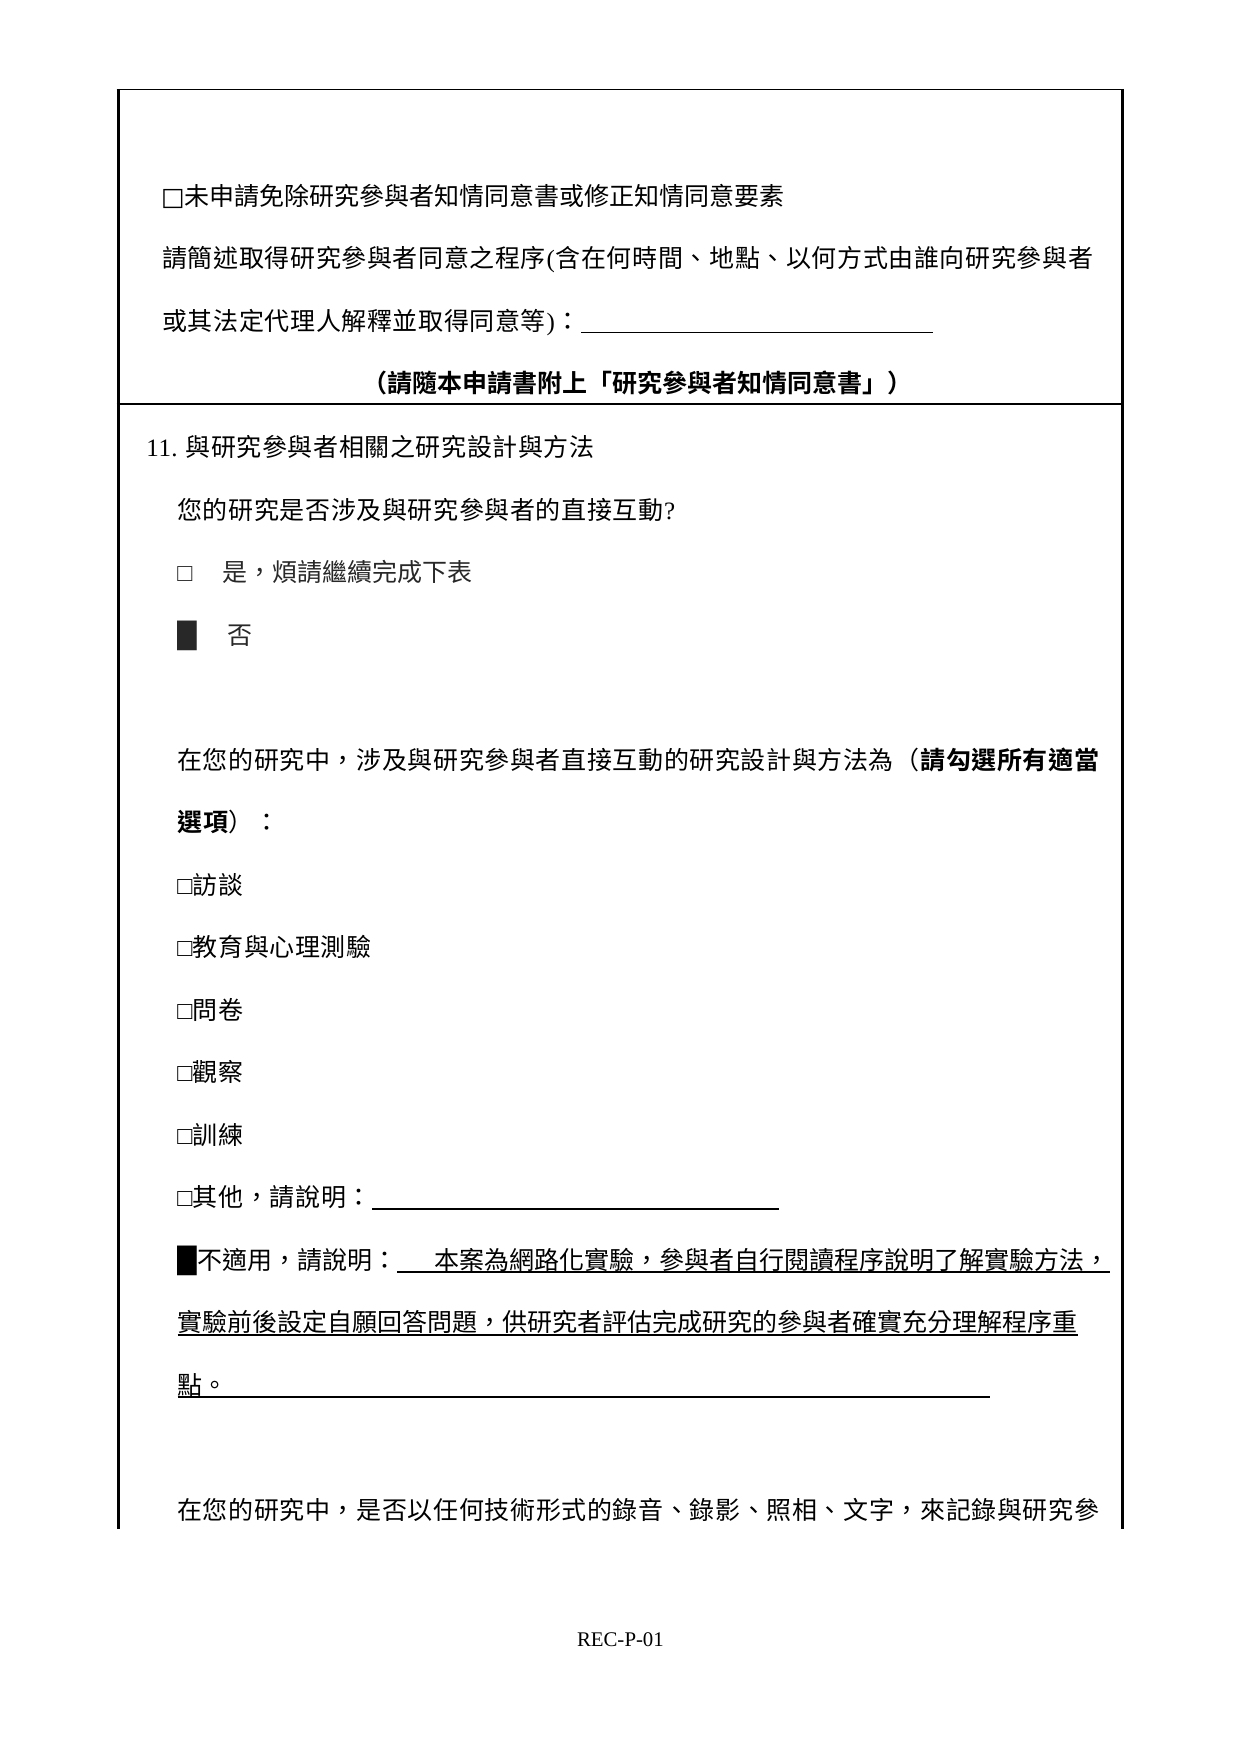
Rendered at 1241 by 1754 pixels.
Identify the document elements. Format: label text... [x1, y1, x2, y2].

table_cell 11. 與研究參與者相關之研究設計與方法 您的研究是否涉及與研究參與者的直接互動? □ 是，煩請繼續完成下表 █ 否 在您的研究中，涉及與研究參與者直接互動的研究設計與方法為（請勾選所有適當選項）： □訪談 □教育與心理測驗 □問卷 □觀察 □訓練 □其他，請說明： █不適用，請說明： 本案為網路化實驗，參與者自行閱讀程序說明了解實驗方法，實驗前後設定自願回答問題，供研究者評估完成研究的參與者確實充分理解程序重點。 在您的研究中，是否以任何技術形式的錄音、錄影、照相、文字，來記錄與研究參 [120, 405, 1121, 1529]
table_cell □未申請免除研究參與者知情同意書或修正知情同意要素 請簡述取得研究參與者同意之程序(含在何時間、地點、以何方式由誰向研究參與者或其法定代理人解釋並取得同意等)： （請隨本申請書附上「研究參與者知情同意書」） [120, 90, 1121, 403]
